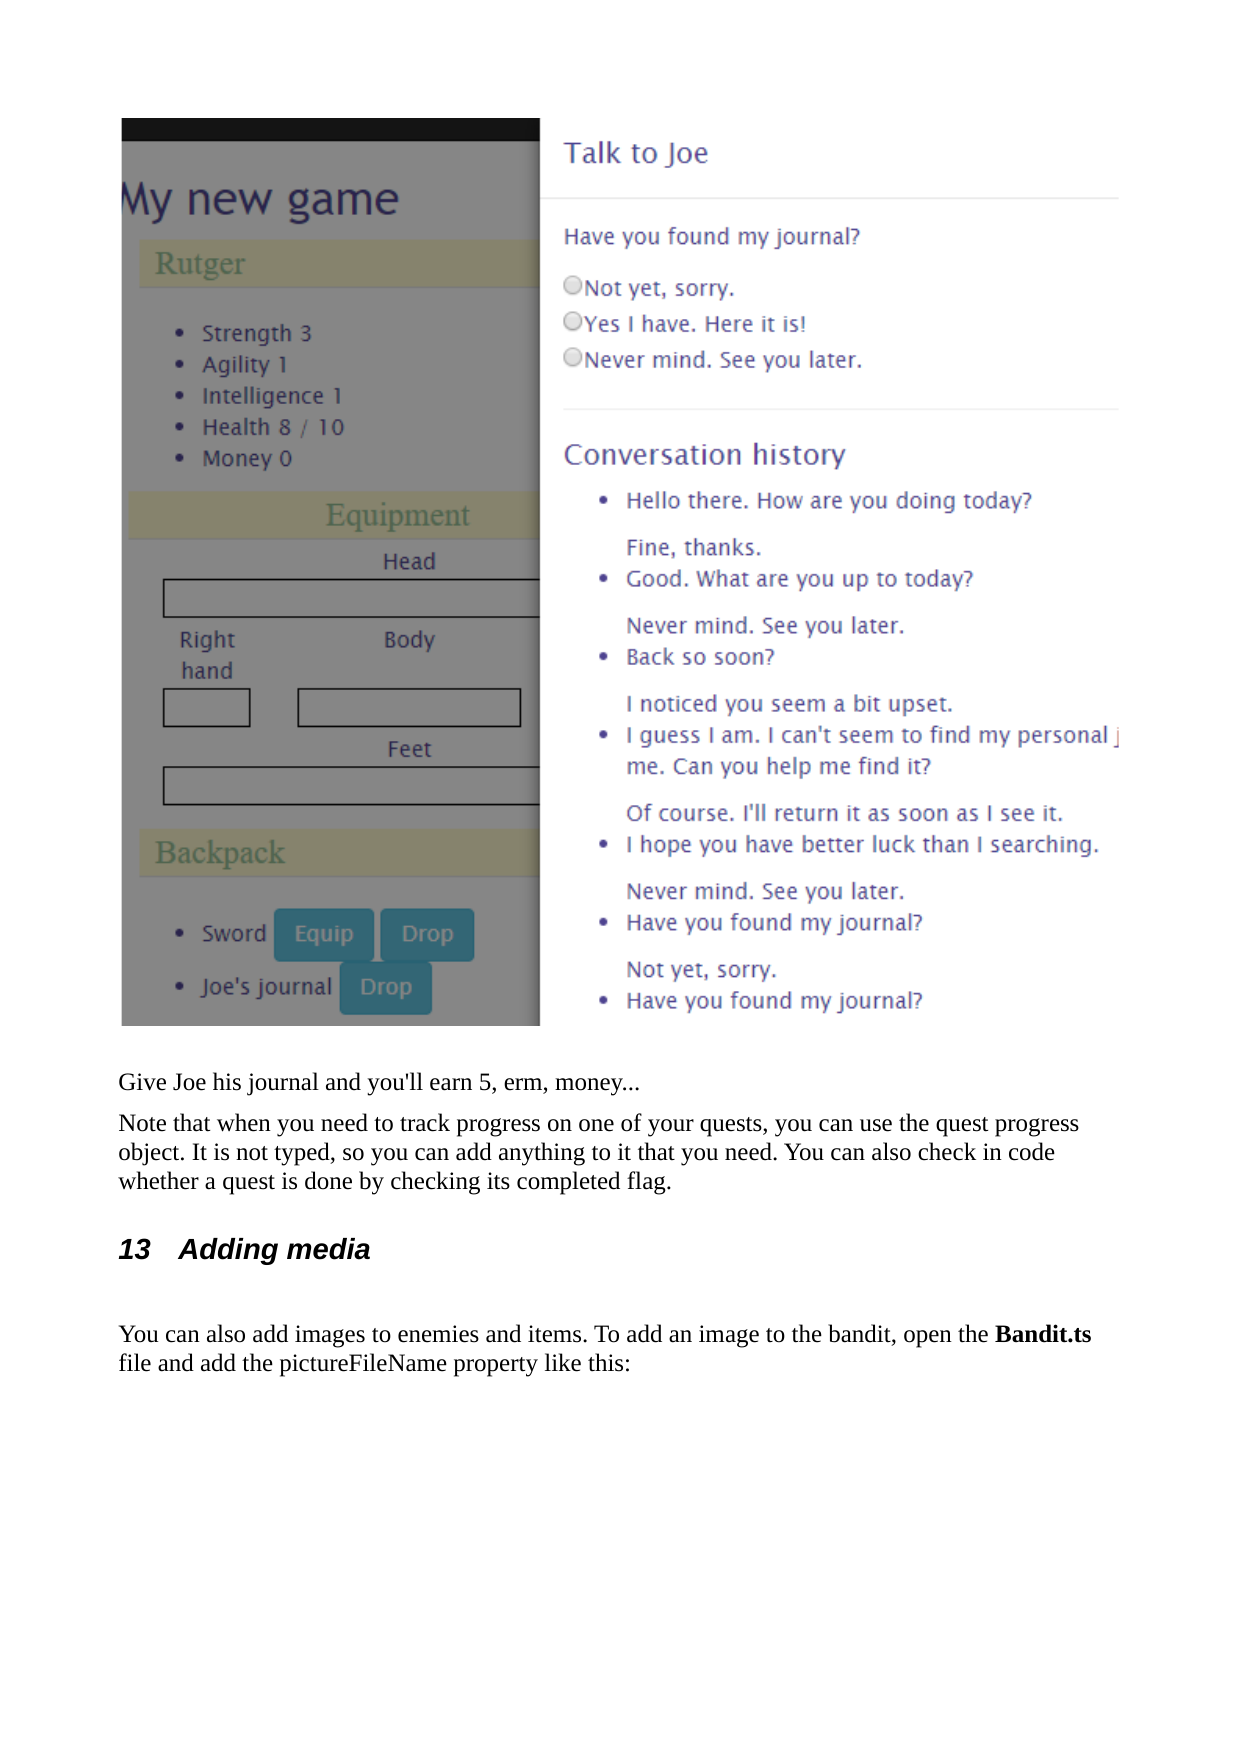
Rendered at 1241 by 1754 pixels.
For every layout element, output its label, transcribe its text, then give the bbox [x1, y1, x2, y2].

text You can also add images to enemies and items. To add an image to the bandit, open the Bandit.ts file and add the pictureFileName property like this: [118, 1319, 1122, 1377]
text Give Joe his journal and you'll earn 5, erm, money... [118, 1067, 1122, 1096]
subtitle Adding media [118, 1232, 1122, 1266]
text Note that when you need to track progress on one of your quests, you can use the quest progress object. It is not typed, so you can add anything to it that you need. You can also check in code whether a quest is done by checking its completed flag. [118, 1108, 1122, 1195]
